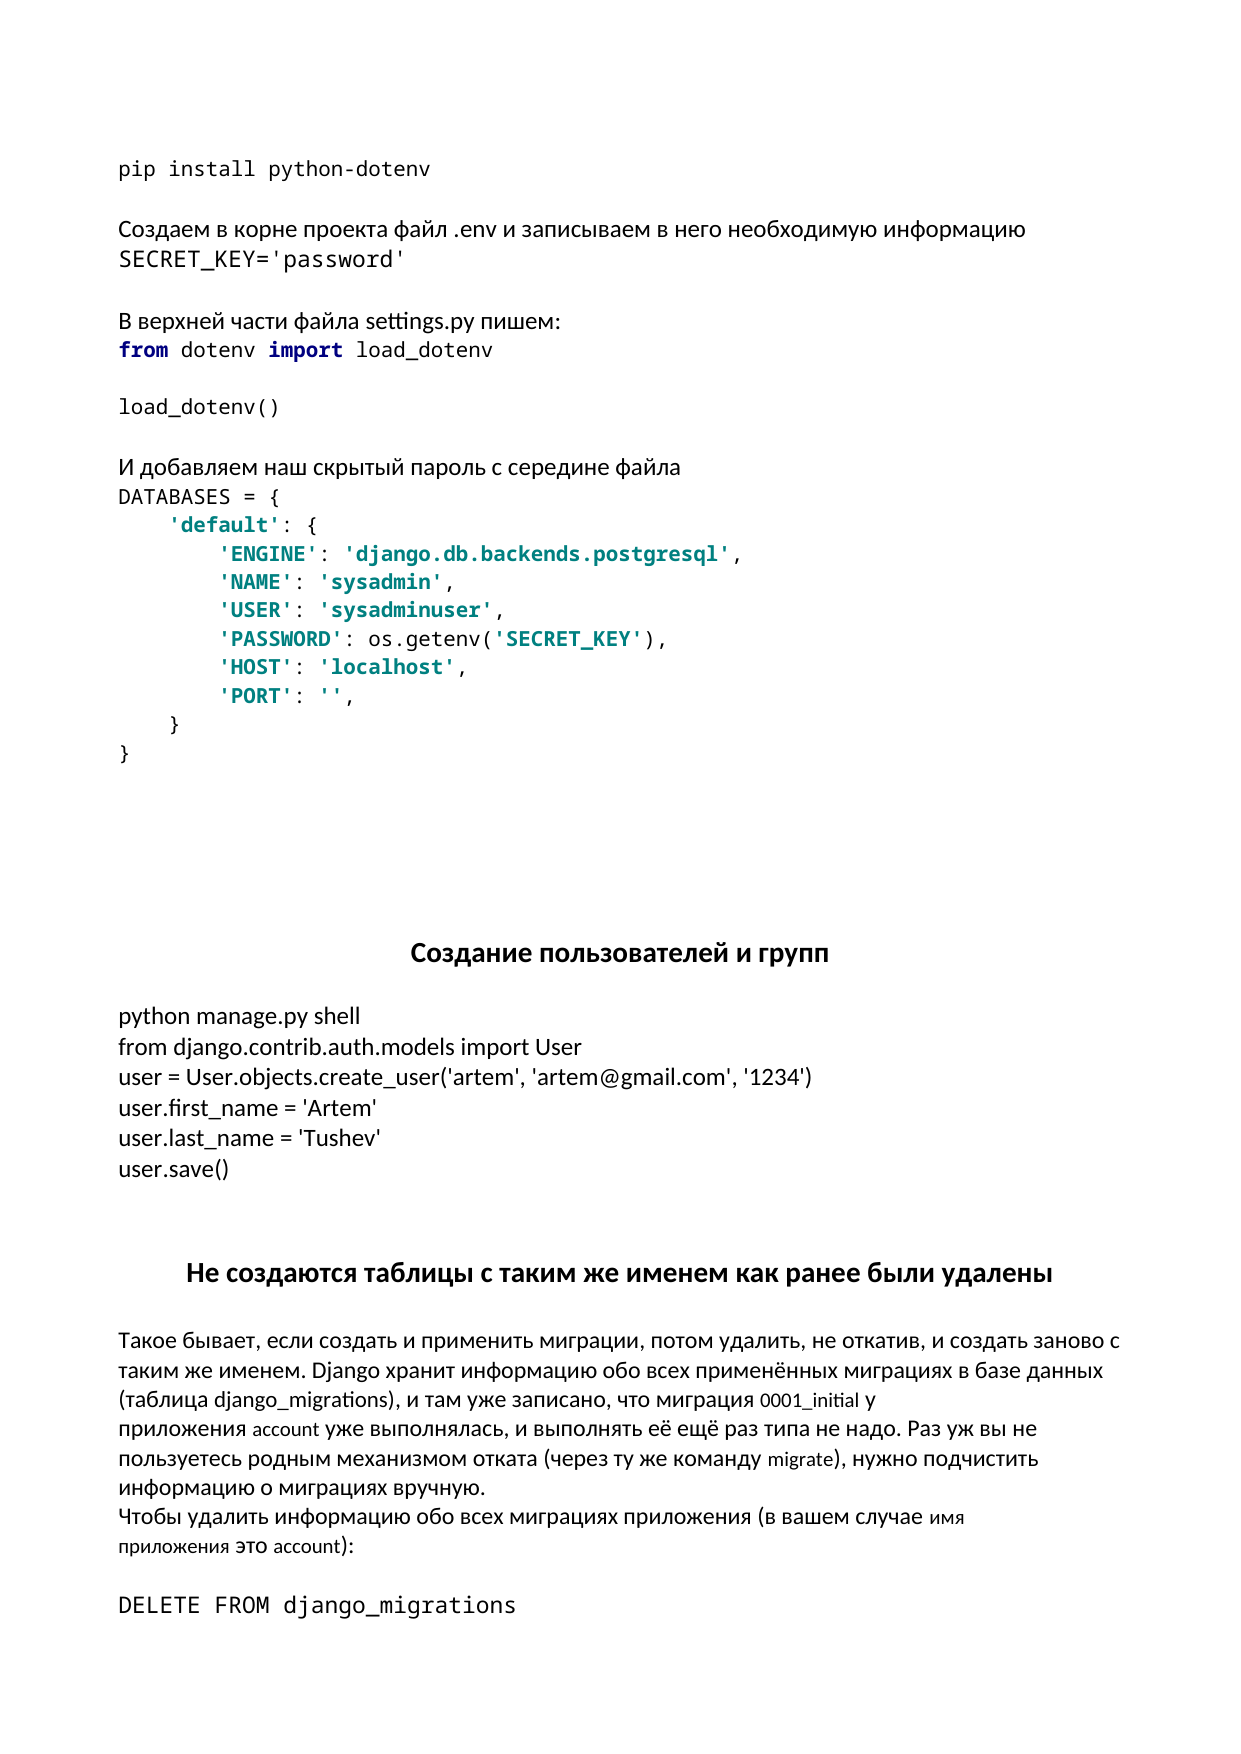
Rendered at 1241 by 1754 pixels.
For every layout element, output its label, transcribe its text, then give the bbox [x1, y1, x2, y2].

text Такое бывает, если создать и применить миграции, потом удалить, не откатив, и создать заново с таким же именем. Django хранит информацию обо всех применённых миграциях в базе данных (таблица django_migrations), и там уже записано, что миграция 0001_initial у приложения account уже выполнялась, и выполнять её ещё раз типа не надо. Раз уж вы не пользуетесь родным механизмом отката (через ту же команду migrate), нужно подчистить информацию о миграциях вручную. [118, 1326, 1122, 1501]
text user = User.objects.create_user('artem', 'artem@gmail.com', '1234') [118, 1061, 1122, 1092]
text pip install python-dotenv [118, 154, 1122, 182]
text Не создаются таблицы с таким же именем как ранее были удалены [118, 1254, 1122, 1290]
text DELETE FROM django_migrations [118, 1588, 1122, 1620]
text Чтобы удалить информацию обо всех миграциях приложения (в вашем случае имя приложения это account): [118, 1501, 1122, 1560]
text Создание пользователей и групп [118, 934, 1122, 970]
text user.last_name = 'Tushev' [118, 1122, 1122, 1153]
text И добавляем наш скрытый пароль с середине файла [118, 451, 1122, 482]
text DATABASES = { 'default': { 'ENGINE': 'django.db.backends.postgresql', 'NAME': 'sysadmin', 'USER': 'sysadminuser', 'PASSWORD': os.getenv('SECRET_KEY'), 'HOST': 'localhost', 'PORT': '', } } [118, 482, 1122, 766]
text from django.contrib.auth.models import User [118, 1031, 1122, 1061]
text from dotenv import load_dotenv load_dotenv() [118, 336, 1122, 421]
text Создаем в корне проекта файл .env и записываем в него необходимую информацию [118, 213, 1122, 243]
text user.first_name = 'Artem' [118, 1092, 1122, 1122]
text python manage.py shell [118, 1000, 1122, 1031]
text В верхней части файла settings.py пишем: [118, 305, 1122, 336]
text SECRET_KEY='password' [118, 243, 1122, 274]
text user.save() [118, 1153, 1122, 1183]
